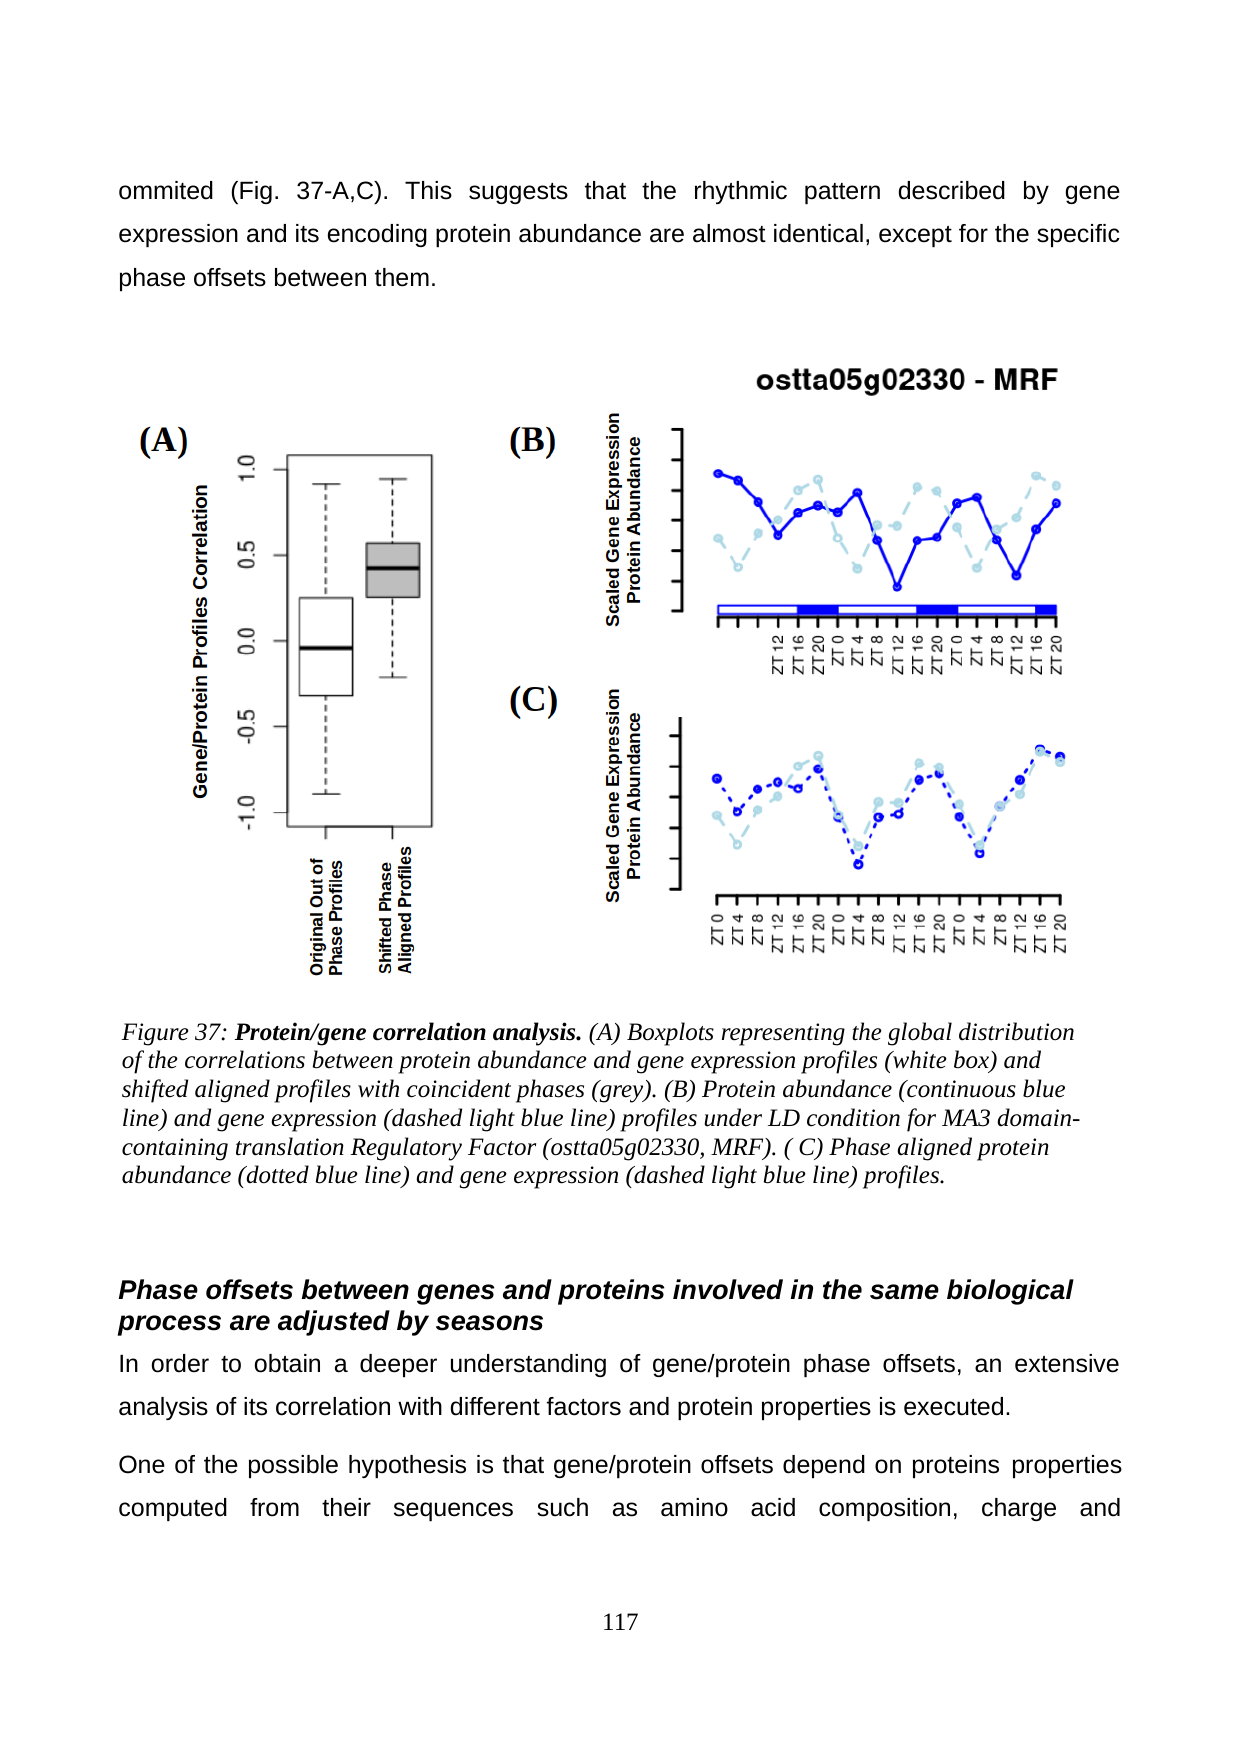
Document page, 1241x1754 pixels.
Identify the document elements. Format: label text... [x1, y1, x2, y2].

picture [121, 359, 1099, 1017]
text In order to obtain a deeper understanding of gene/protein phase offsets, an extensive analysis of its correlation with different factors and protein properties is executed. [118, 1349, 1122, 1421]
text Figure 37: Protein/gene correlation analysis. (A) Boxplots representing the global distribution of the correlations between protein abundance and gene expression profiles (white box) and shifted aligned profiles with coincident phases (grey). (B) Protein abundance (continuous blue line) and gene expression (dashed light blue line) profiles under LD condition for MA3 domain-containing translation Regulatory Factor (ostta05g02330, MRF). ( C) Phase aligned protein abundance (dotted blue line) and gene expression (dashed light blue line) profiles. [122, 1017, 1099, 1189]
subtitle Phase offsets between genes and proteins involved in the same biological process are adjusted by seasons [118, 1274, 1122, 1336]
text One of the possible hypothesis is that gene/protein offsets depend on proteins properties computed from their sequences such as amino acid composition, charge and [118, 1450, 1122, 1522]
text ommited (Fig. 37-A,C). This suggests that the rhythmic pattern described by gene expression and its encoding protein abundance are almost identical, except for the specific phase offsets between them. [118, 176, 1122, 291]
